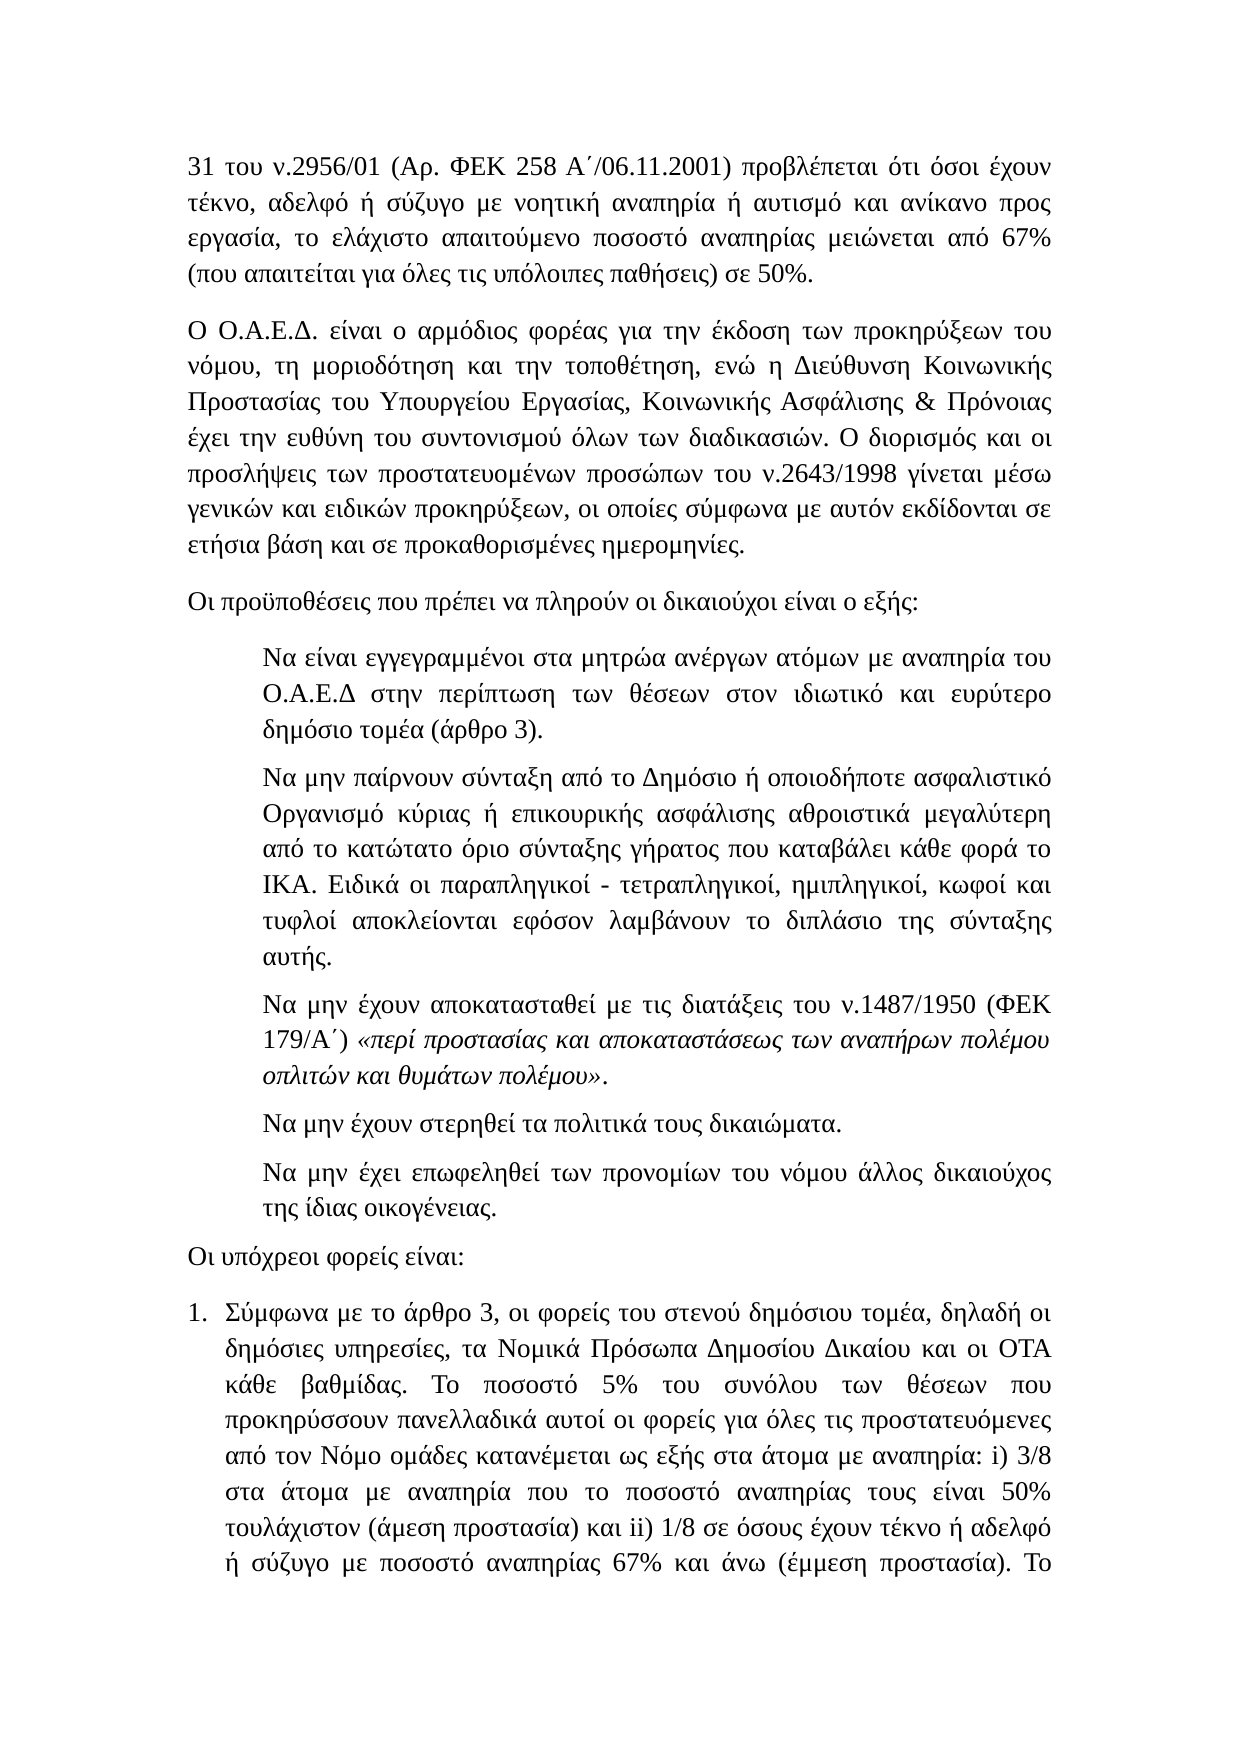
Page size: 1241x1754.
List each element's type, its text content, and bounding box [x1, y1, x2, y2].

text Να μην έχουν στερηθεί τα πολιτικά τους δικαιώματα. [262, 1107, 1053, 1139]
text Ο Ο.Α.Ε.Δ. είναι ο αρμόδιος φορέας για την έκδοση των προκηρύξεων του νόμου, τη μοριοδότηση και την τοποθέτηση, ενώ η Διεύθυνση Κοινωνικής Προστασίας του Υπουργείου Εργασίας, Κοινωνικής Ασφάλισης & Πρόνοιας έχει την ευθύνη του συντονισμού όλων των διαδικασιών. Ο διορισμός και οι προσλήψεις των προστατευομένων προσώπων του ν.2643/1998 γίνεται μέσω γενικών και ειδικών προκηρύξεων, οι οποίες σύμφωνα με αυτόν εκδίδονται σε ετήσια βάση και σε προκαθορισμένες ημερομηνίες. [187, 314, 1053, 559]
text Να μην παίρνουν σύνταξη από το Δημόσιο ή οποιοδήποτε ασφαλιστικό Οργανισμό κύριας ή επικουρικής ασφάλισης αθροιστικά μεγαλύτερη από το κατώτατο όριο σύνταξης γήρατος που καταβάλει κάθε φορά το ΙΚΑ. Ειδικά οι παραπληγικοί - τετραπληγικοί, ημιπληγικοί, κωφοί και τυφλοί αποκλείονται εφόσον λαμβάνουν το διπλάσιο της σύνταξης αυτής. [262, 761, 1053, 971]
text 31 του ν.2956/01 (Αρ. ΦΕΚ 258 Α΄/06.11.2001) προβλέπεται ότι όσοι έχουν τέκνο, αδελφό ή σύζυγο με νοητική αναπηρία ή αυτισμό και ανίκανο προς εργασία, το ελάχιστο απαιτούμενο ποσοστό αναπηρίας μειώνεται από 67% (που απαιτείται για όλες τις υπόλοιπες παθήσεις) σε 50%. [187, 150, 1053, 288]
text Οι προϋποθέσεις που πρέπει να πληρούν οι δικαιούχοι είναι ο εξής: [187, 585, 1053, 616]
list Σύμφωνα με το άρθρο 3, οι φορείς του στενού δημόσιου τομέα, δηλαδή οι δημόσιες υπηρεσίες, τα Νομικά Πρόσωπα Δημοσίου Δικαίου και οι ΟΤΑ κάθε βαθμίδας. Το ποσοστό 5% του συνόλου των θέσεων που προκηρύσσουν πανελλαδικά αυτοί οι φορείς για όλες τις προστατευόμενες από τον Νόμο ομάδες κατανέμεται ως εξής στα άτομα με αναπηρία: i) 3/8 στα άτομα με αναπηρία που το ποσοστό αναπηρίας τους είναι 50% τουλάχιστον (άμεση προστασία) και ii) 1/8 σε όσους έχουν τέκνο ή αδελφό ή σύζυγο με ποσοστό αναπηρίας 67% και άνω (έμμεση προστασία). Το [187, 1296, 1053, 1577]
text Να είναι εγγεγραμμένοι στα μητρώα ανέργων ατόμων με αναπηρία του Ο.Α.Ε.Δ στην περίπτωση των θέσεων στον ιδιωτικό και ευρύτερο δημόσιο τομέα (άρθρο 3). [262, 641, 1053, 744]
text Να μην έχει επωφεληθεί των προνομίων του νόμου άλλος δικαιούχος της ίδιας οικογένειας. [262, 1156, 1053, 1223]
text Να μην έχουν αποκατασταθεί με τις διατάξεις του ν.1487/1950 (ΦΕΚ 179/Α΄) «περί προστασίας και αποκαταστάσεως των αναπήρων πολέμου οπλιτών και θυμάτων πολέμου». [262, 988, 1053, 1090]
text Οι υπόχρεοι φορείς είναι: [187, 1240, 1053, 1271]
